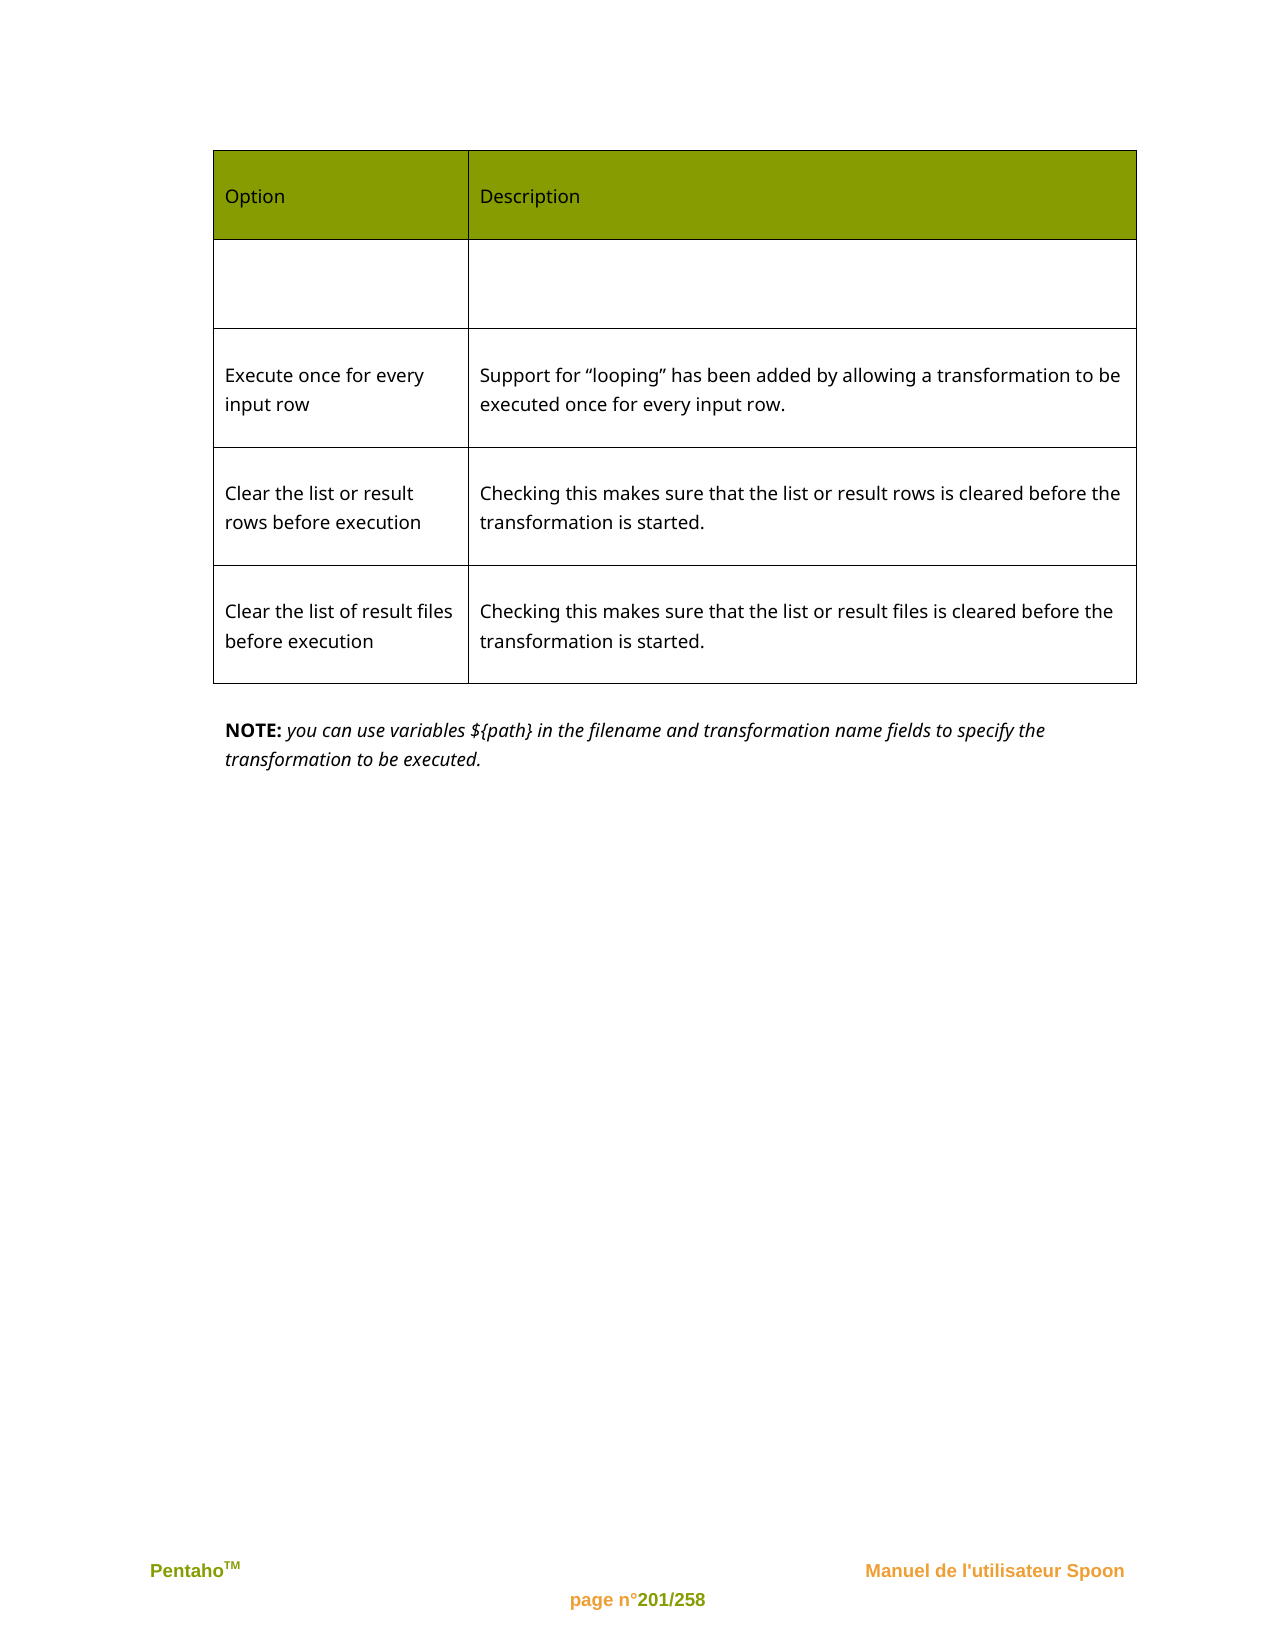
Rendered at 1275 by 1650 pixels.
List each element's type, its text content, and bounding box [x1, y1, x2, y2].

table_cell Support for “looping” has been added by allowing a transformation to be executed once for every input row. [469, 329, 1136, 447]
table_cell Checking this makes sure that the list or result rows is cleared before the transformation is started. [469, 448, 1136, 565]
table_cell Clear the list or result rows before execution [214, 448, 468, 565]
table_cell Clear the list of result files before execution [214, 566, 468, 683]
table_cell [214, 240, 468, 328]
table_cell Checking this makes sure that the list or result files is cleared before the transformation is started. [469, 566, 1136, 683]
table_cell Execute once for every input row [214, 329, 468, 447]
table_cell [469, 240, 1136, 328]
table_header Description [469, 151, 1136, 239]
table_header Option [214, 151, 468, 239]
text NOTE: you can use variables ${path} in the filename and transformation name fields to specify the transformation to be executed. [225, 714, 1125, 772]
